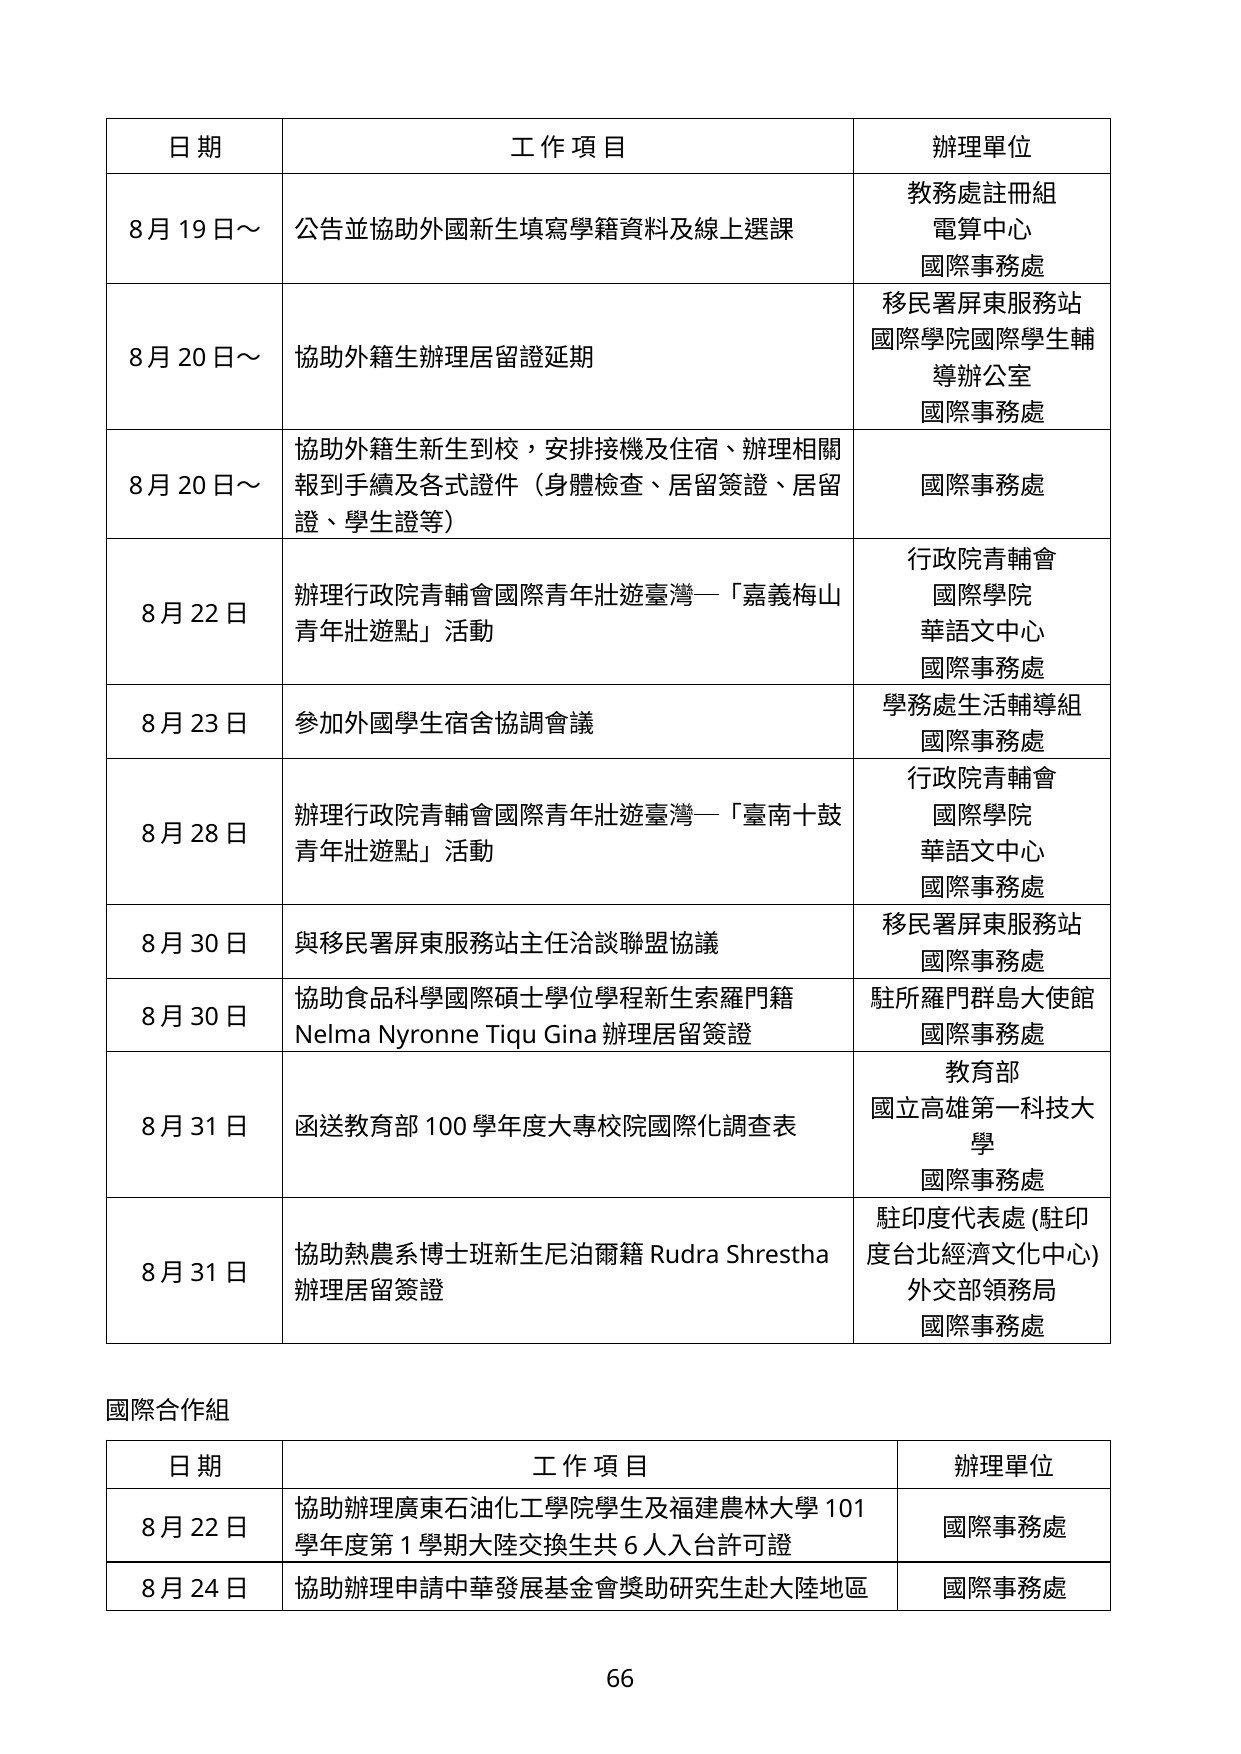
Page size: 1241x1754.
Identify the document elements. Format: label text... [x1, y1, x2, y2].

table_cell 國際事務處 [854, 430, 1110, 538]
table_cell 8月30日 [107, 905, 282, 977]
table_cell 參加外國學生宿舍協調會議 [283, 685, 853, 758]
table_header 日 期 [107, 119, 282, 173]
table_cell 辦理行政院青輔會國際青年壯遊臺灣─「嘉義梅山青年壯遊點」活動 [283, 539, 853, 684]
table_cell 協助外籍生辦理居留證延期 [283, 284, 853, 428]
table_cell 移民署屏東服務站 國際學院國際學生輔導辦公室 國際事務處 [854, 284, 1110, 428]
table_header 辦理單位 [898, 1441, 1110, 1488]
table_cell 學務處生活輔導組 國際事務處 [854, 685, 1110, 758]
table_cell 教育部 國立高雄第一科技大學 國際事務處 [854, 1052, 1110, 1197]
table_cell 協助食品科學國際碩士學位學程新生索羅門籍Nelma Nyronne Tiqu Gina辦理居留簽證 [283, 979, 853, 1051]
table_cell 協助辦理廣東石油化工學院學生及福建農林大學101學年度第1學期大陸交換生共6人入台許可證 [283, 1489, 897, 1561]
table_header 日 期 [107, 1441, 282, 1488]
table_cell 8月20日～ [107, 284, 282, 428]
table_cell 協助外籍生新生到校，安排接機及住宿、辦理相關報到手續及各式證件（身體檢查、居留簽證、居留證、學生證等） [283, 430, 853, 538]
table_cell 國際事務處 [898, 1489, 1110, 1561]
table_cell 駐印度代表處 (駐印度台北經濟文化中心) 外交部領務局 國際事務處 [854, 1198, 1110, 1343]
table_header 辦理單位 [854, 119, 1110, 173]
table_header 工 作 項 目 [283, 1441, 897, 1488]
table_cell 辦理行政院青輔會國際青年壯遊臺灣─「臺南十鼓青年壯遊點」活動 [283, 759, 853, 904]
table_cell 移民署屏東服務站 國際事務處 [854, 905, 1110, 977]
table_cell 8月19日～ [107, 174, 282, 282]
table_cell 8月31日 [107, 1052, 282, 1197]
table_cell 與移民署屏東服務站主任洽談聯盟協議 [283, 905, 853, 977]
table_cell 8月31日 [107, 1198, 282, 1343]
text 國際合作組 [106, 1391, 1122, 1427]
table_cell 8月28日 [107, 759, 282, 904]
table_cell 國際事務處 [898, 1563, 1110, 1610]
table_cell 函送教育部100學年度大專校院國際化調查表 [283, 1052, 853, 1197]
table_cell 8月22日 [107, 1489, 282, 1561]
table_cell 8月20日～ [107, 430, 282, 538]
table_cell 教務處註冊組 電算中心 國際事務處 [854, 174, 1110, 282]
table_header 工 作 項 目 [283, 119, 853, 173]
table_cell 協助辦理申請中華發展基金會獎助研究生赴大陸地區 [283, 1563, 897, 1610]
table_cell 行政院青輔會 國際學院 華語文中心 國際事務處 [854, 759, 1110, 904]
table_cell 8月30日 [107, 979, 282, 1051]
table_cell 公告並協助外國新生填寫學籍資料及線上選課 [283, 174, 853, 282]
table_cell 8月22日 [107, 539, 282, 684]
table_cell 8月24日 [107, 1563, 282, 1610]
table_cell 協助熱農系博士班新生尼泊爾籍Rudra Shrestha辦理居留簽證 [283, 1198, 853, 1343]
table_cell 8月23日 [107, 685, 282, 758]
table_cell 行政院青輔會 國際學院 華語文中心 國際事務處 [854, 539, 1110, 684]
table_cell 駐所羅門群島大使館 國際事務處 [854, 979, 1110, 1051]
